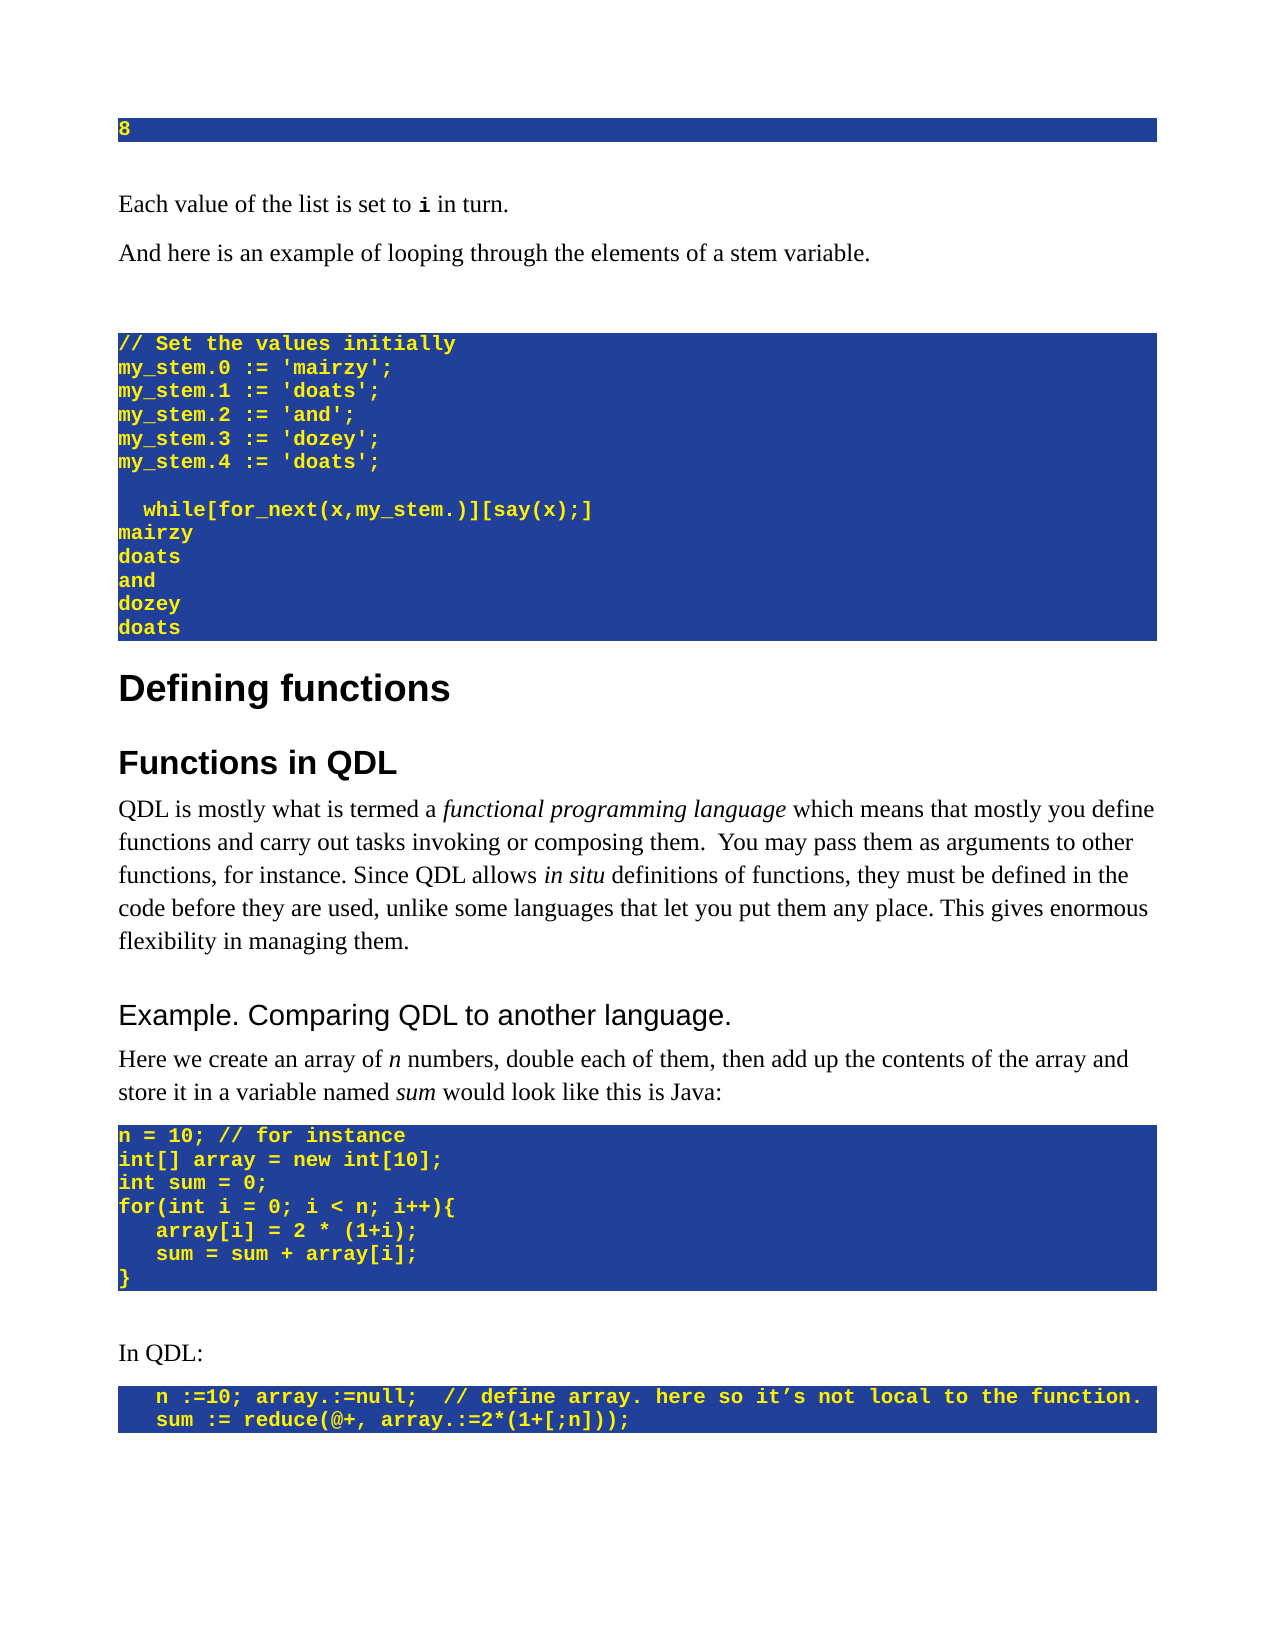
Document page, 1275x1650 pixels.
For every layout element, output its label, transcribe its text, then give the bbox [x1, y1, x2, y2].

text And here is an example of looping through the elements of a stem variable. [118, 238, 1157, 267]
subtitle Defining functions [118, 666, 1157, 709]
text int[] array = new int[10]; [118, 1149, 1157, 1172]
text my_stem.2 := 'and'; [118, 404, 1157, 428]
text Each value of the list is set to i in turn. [118, 189, 1157, 219]
text doats [118, 546, 1157, 569]
text mairzy [118, 522, 1157, 546]
text 8 [118, 118, 1157, 142]
text doats [118, 617, 1157, 641]
text } [118, 1267, 1157, 1291]
subtitle Example. Comparing QDL to another language. [118, 998, 1157, 1032]
text my_stem.3 := 'dozey'; [118, 428, 1157, 451]
text dozey [118, 593, 1157, 617]
text Here we create an array of n numbers, double each of them, then add up the contents of the array and store it in a variable named sum would look like this is Java: [118, 1044, 1157, 1106]
text n :=10; array.:=null; // define array. here so it’s not local to the function. [118, 1386, 1157, 1409]
text In QDL: [118, 1338, 1157, 1367]
subtitle Functions in QDL [118, 742, 1157, 781]
text sum = sum + array[i]; [118, 1243, 1157, 1267]
text and [118, 569, 1157, 593]
text for(int i = 0; i < n; i++){ [118, 1196, 1157, 1219]
text sum := reduce(@+, array.:=2*(1+[;n])); [118, 1409, 1157, 1433]
text while[for_next(x,my_stem.)][say(x);] [118, 499, 1157, 522]
text my_stem.4 := 'doats'; [118, 451, 1157, 475]
text my_stem.1 := 'doats'; [118, 380, 1157, 404]
text n = 10; // for instance [118, 1125, 1157, 1149]
text QDL is mostly what is termed a functional programming language which means that mostly you define functions and carry out tasks invoking or composing them. You may pass them as arguments to other functions, for instance. Since QDL allows in situ definitions of functions, they must be defined in the code before they are used, unlike some languages that let you put them any place. This gives enormous flexibility in managing them. [118, 794, 1157, 954]
text int sum = 0; [118, 1172, 1157, 1196]
text my_stem.0 := 'mairzy'; [118, 357, 1157, 380]
text // Set the values initially [118, 333, 1157, 357]
text array[i] = 2 * (1+i); [118, 1219, 1157, 1243]
